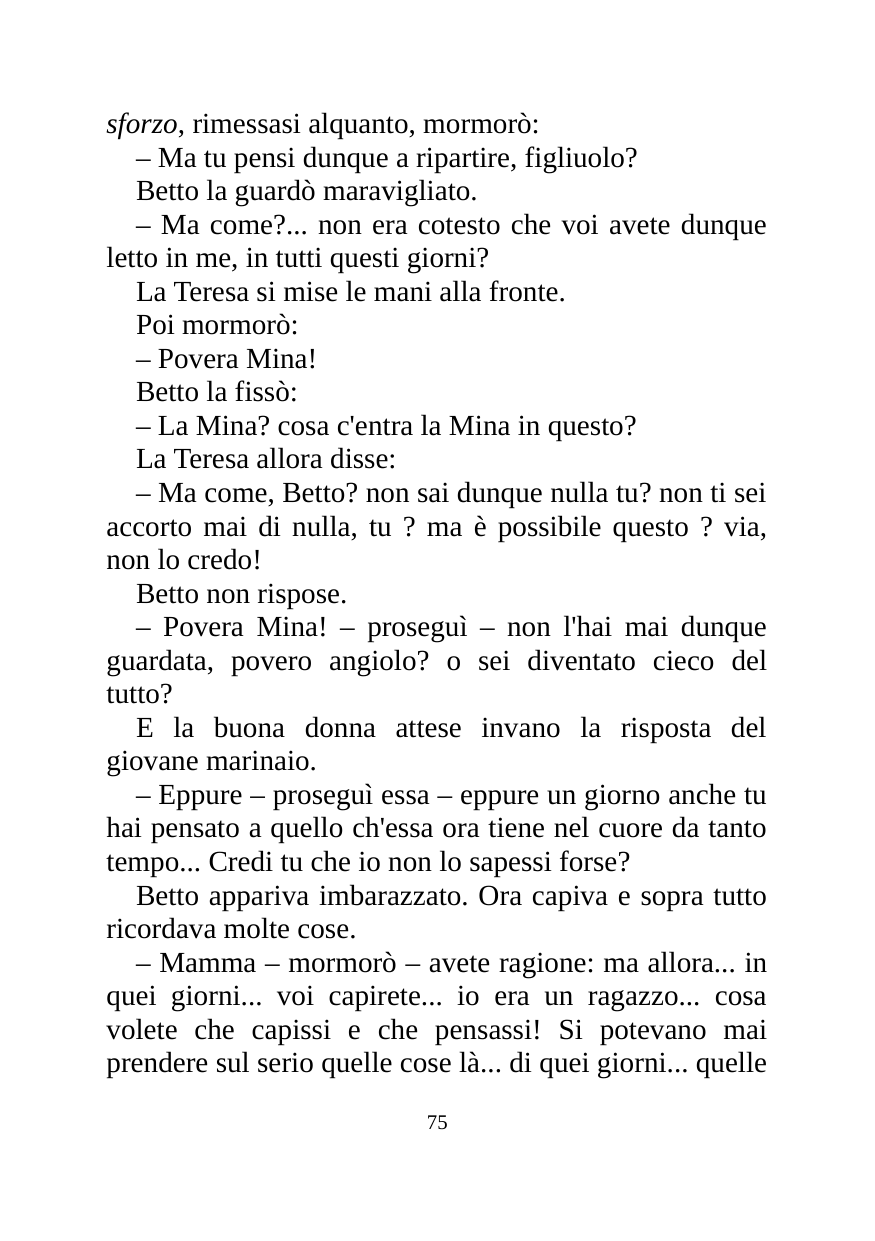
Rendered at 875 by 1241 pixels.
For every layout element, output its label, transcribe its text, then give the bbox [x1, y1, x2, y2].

text Betto non rispose. [106, 576, 768, 609]
text Betto la guardò maravigliato. [106, 173, 768, 207]
text – Ma tu pensi dunque a ripartire, figliuolo? [106, 140, 768, 173]
text Poi mormorò: [106, 307, 768, 341]
text – Mamma – mormorò – avete ragione: ma allora... in quei giorni... voi capirete... io era un ragazzo... cosa volete che capissi e che pensassi! Si potevano mai prendere sul serio quelle cose là... di quei giorni... quelle [106, 945, 768, 1079]
text sforzo, rimessasi alquanto, mormorò: [106, 106, 768, 140]
text La Teresa allora disse: [106, 442, 768, 475]
text – Ma come, Betto? non sai dunque nulla tu? non ti sei accorto mai di nulla, tu ? ma è possibile questo ? via, non lo credo! [106, 475, 768, 576]
text Betto la fissò: [106, 374, 768, 408]
text – Eppure – proseguì essa – eppure un giorno anche tu hai pensato a quello ch'essa ora tiene nel cuore da tanto tempo... Credi tu che io non lo sapessi forse? [106, 777, 768, 878]
text La Teresa si mise le mani alla fronte. [106, 274, 768, 307]
text – Ma come?... non era cotesto che voi avete dunque letto in me, in tutti questi giorni? [106, 207, 768, 274]
text – Povera Mina! [106, 341, 768, 374]
text Betto appariva imbarazzato. Ora capiva e sopra tutto ricordava molte cose. [106, 878, 768, 945]
text – Povera Mina! – proseguì – non l'hai mai dunque guardata, povero angiolo? o sei diventato cieco del tutto? [106, 609, 768, 710]
text – La Mina? cosa c'entra la Mina in questo? [106, 408, 768, 442]
text E la buona donna attese invano la risposta del giovane marinaio. [106, 710, 768, 777]
